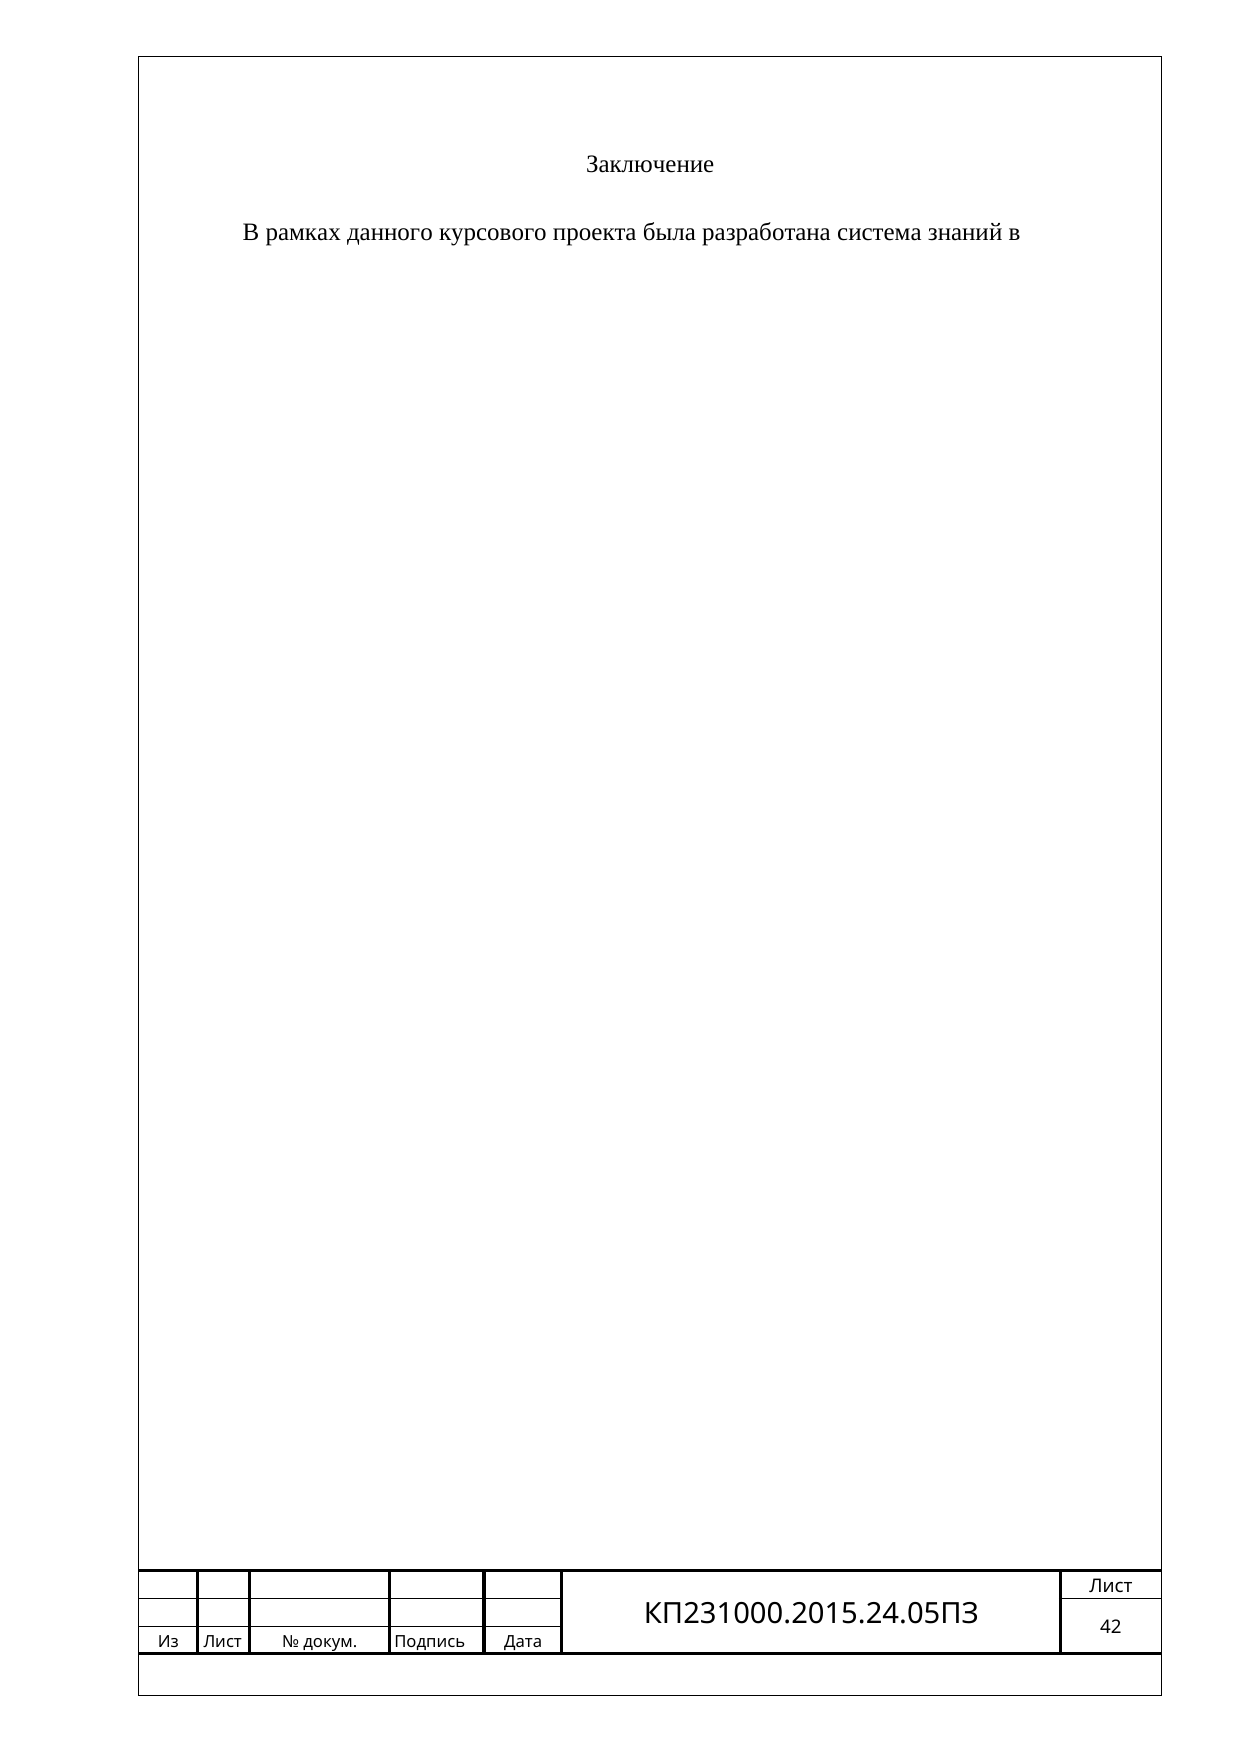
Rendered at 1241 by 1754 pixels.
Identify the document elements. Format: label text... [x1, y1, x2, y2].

subtitle Заключение [168, 149, 1132, 178]
text В рамках данного курсового проекта была разработана система знаний в [168, 217, 1132, 246]
